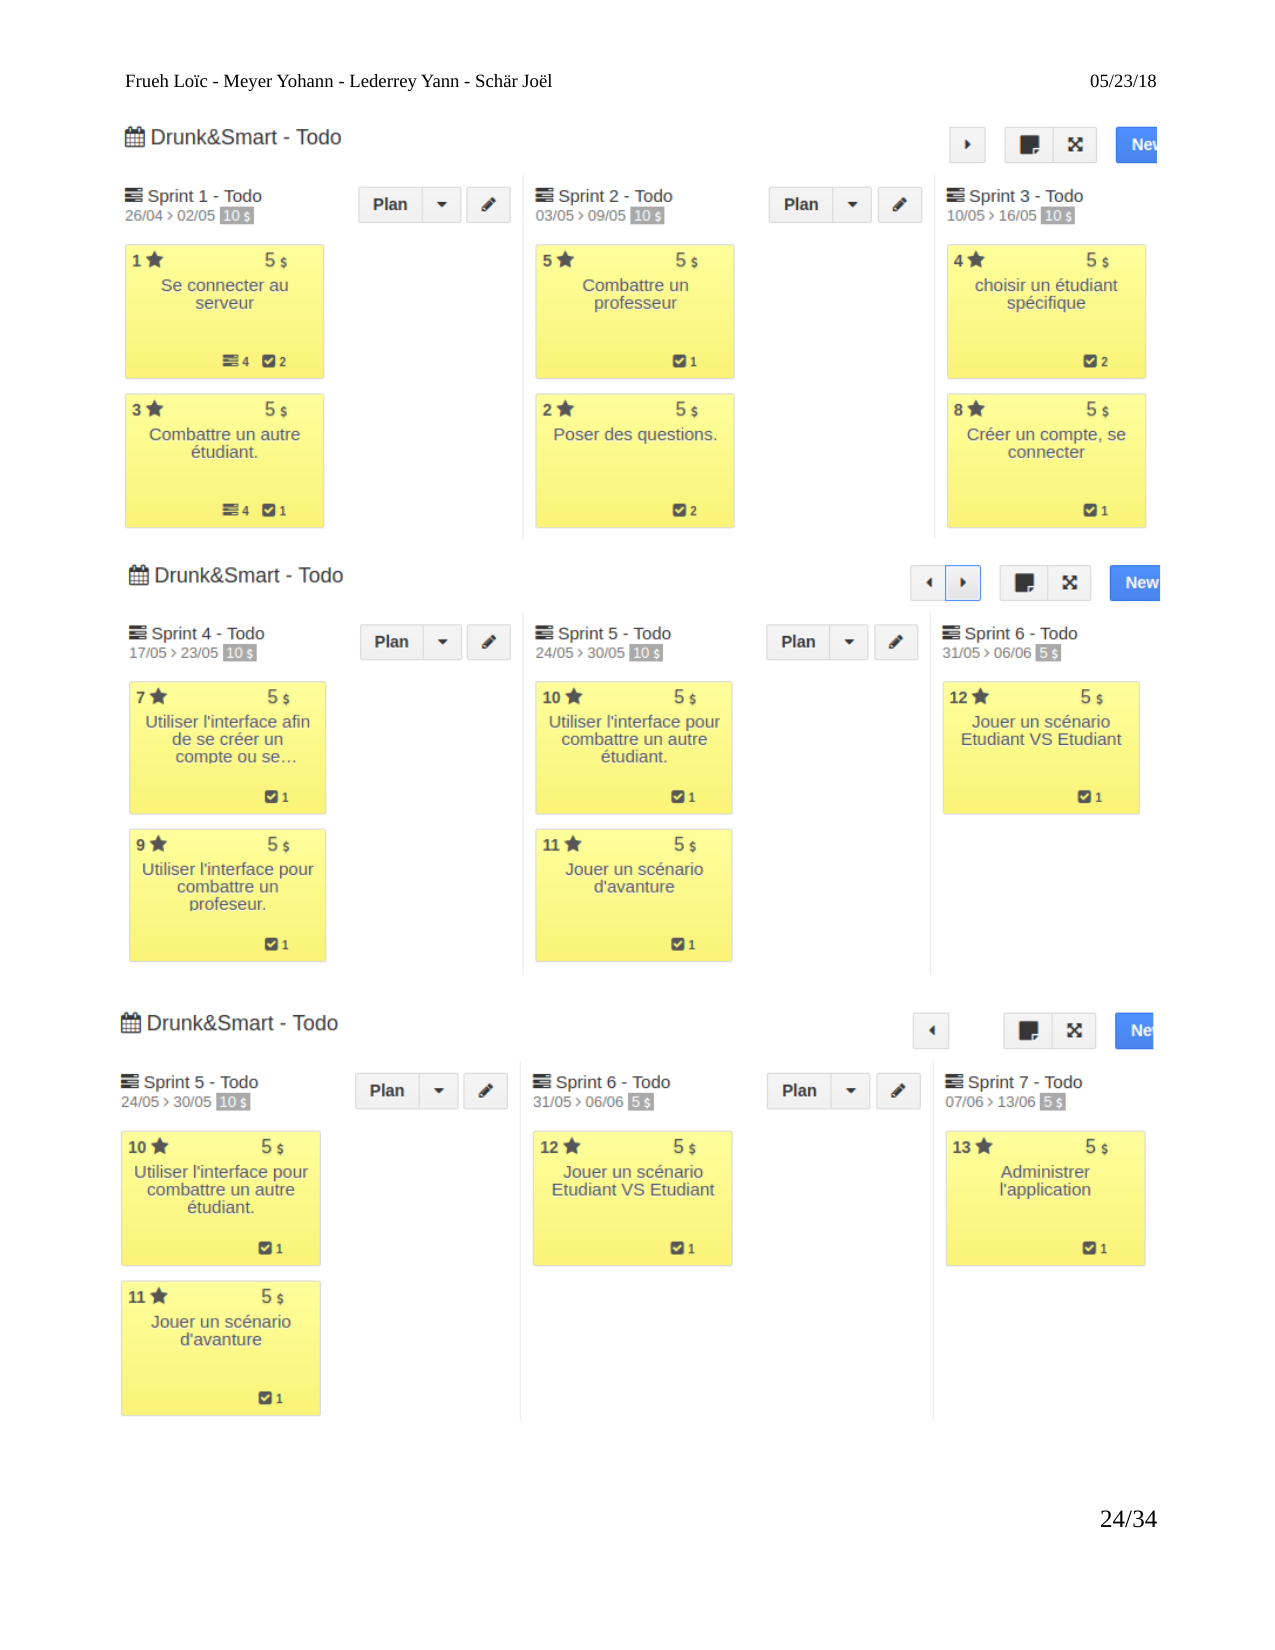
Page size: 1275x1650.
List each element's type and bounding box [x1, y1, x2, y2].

picture [114, 1009, 1154, 1421]
picture [121, 557, 1161, 975]
picture [118, 121, 1157, 539]
